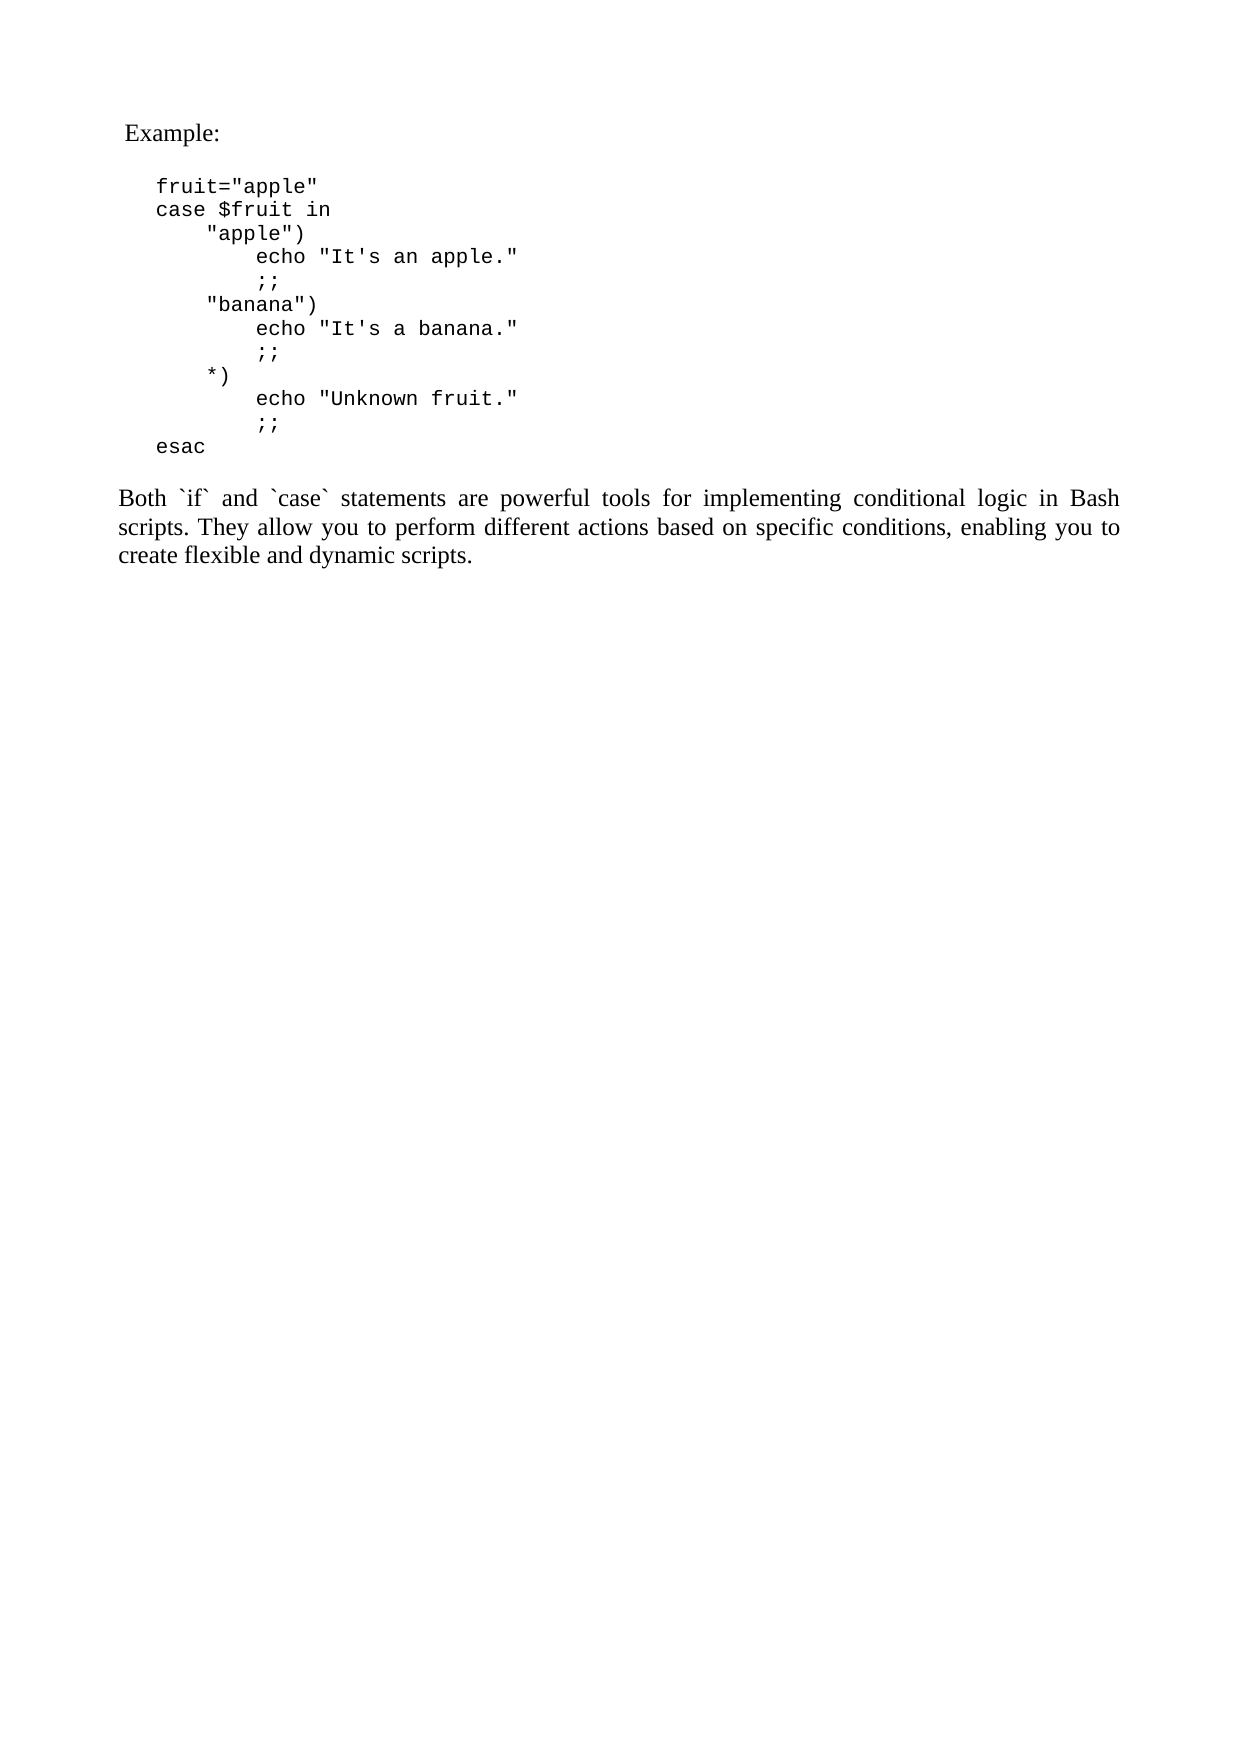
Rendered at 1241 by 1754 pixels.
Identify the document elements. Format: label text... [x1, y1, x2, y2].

text Both `if` and `case` statements are powerful tools for implementing conditional logic in Bash scripts. They allow you to perform different actions based on specific conditions, enabling you to create flexible and dynamic scripts. [118, 483, 1122, 569]
text ;; [118, 270, 1122, 294]
text "apple") [118, 223, 1122, 247]
text echo "Unknown fruit." [118, 388, 1122, 412]
text ;; [118, 341, 1122, 365]
text Example: [118, 118, 1122, 147]
text echo "It's a banana." [118, 317, 1122, 341]
text "banana") [118, 294, 1122, 317]
text fruit="apple" [118, 176, 1122, 199]
text ;; [118, 412, 1122, 436]
text *) [118, 365, 1122, 388]
text case $fruit in [118, 199, 1122, 223]
text echo "It's an apple." [118, 247, 1122, 270]
text esac [118, 436, 1122, 459]
